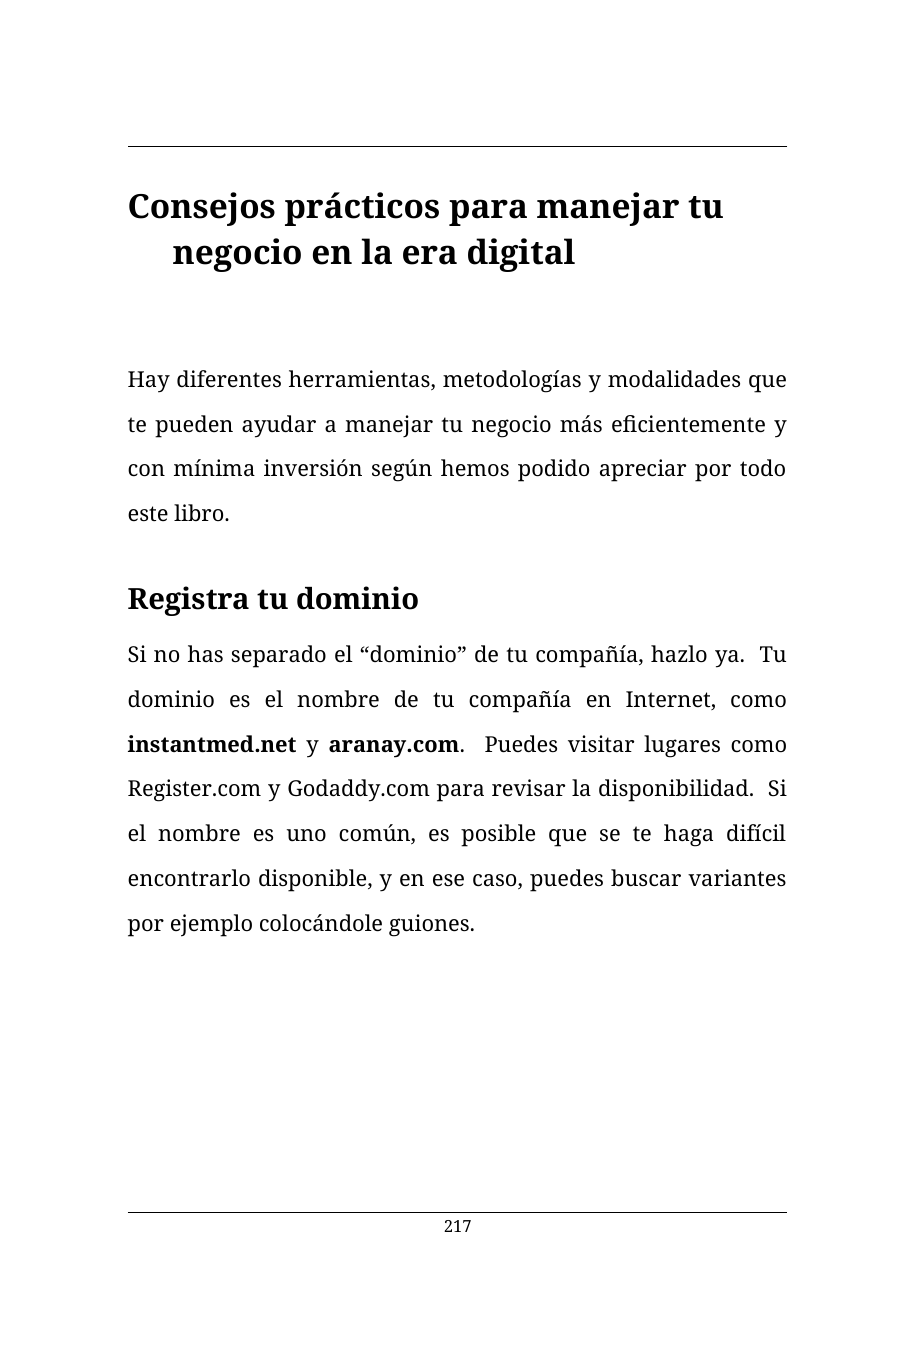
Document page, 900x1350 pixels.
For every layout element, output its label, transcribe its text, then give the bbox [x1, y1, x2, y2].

text Si no has separado el “dominio” de tu compañía, hazlo ya. Tu dominio es el nombre de tu compañía en Internet, como instantmed.net y aranay.com. Puedes visitar lugares como Register.com y Godaddy.com para revisar la disponibilidad. Si el nombre es uno común, es posible que se te haga difícil encontrarlo disponible, y en ese caso, puedes buscar variantes por ejemplo colocándole guiones. [127, 639, 787, 937]
text Hay diferentes herramientas, metodologías y modalidades que te pueden ayudar a manejar tu negocio más eficientemente y con mínima inversión según hemos podido apreciar por todo este libro. [127, 364, 787, 528]
subtitle Registra tu dominio [127, 578, 787, 618]
subtitle Consejos prácticos para manejar tu negocio en la era digital [127, 183, 787, 274]
